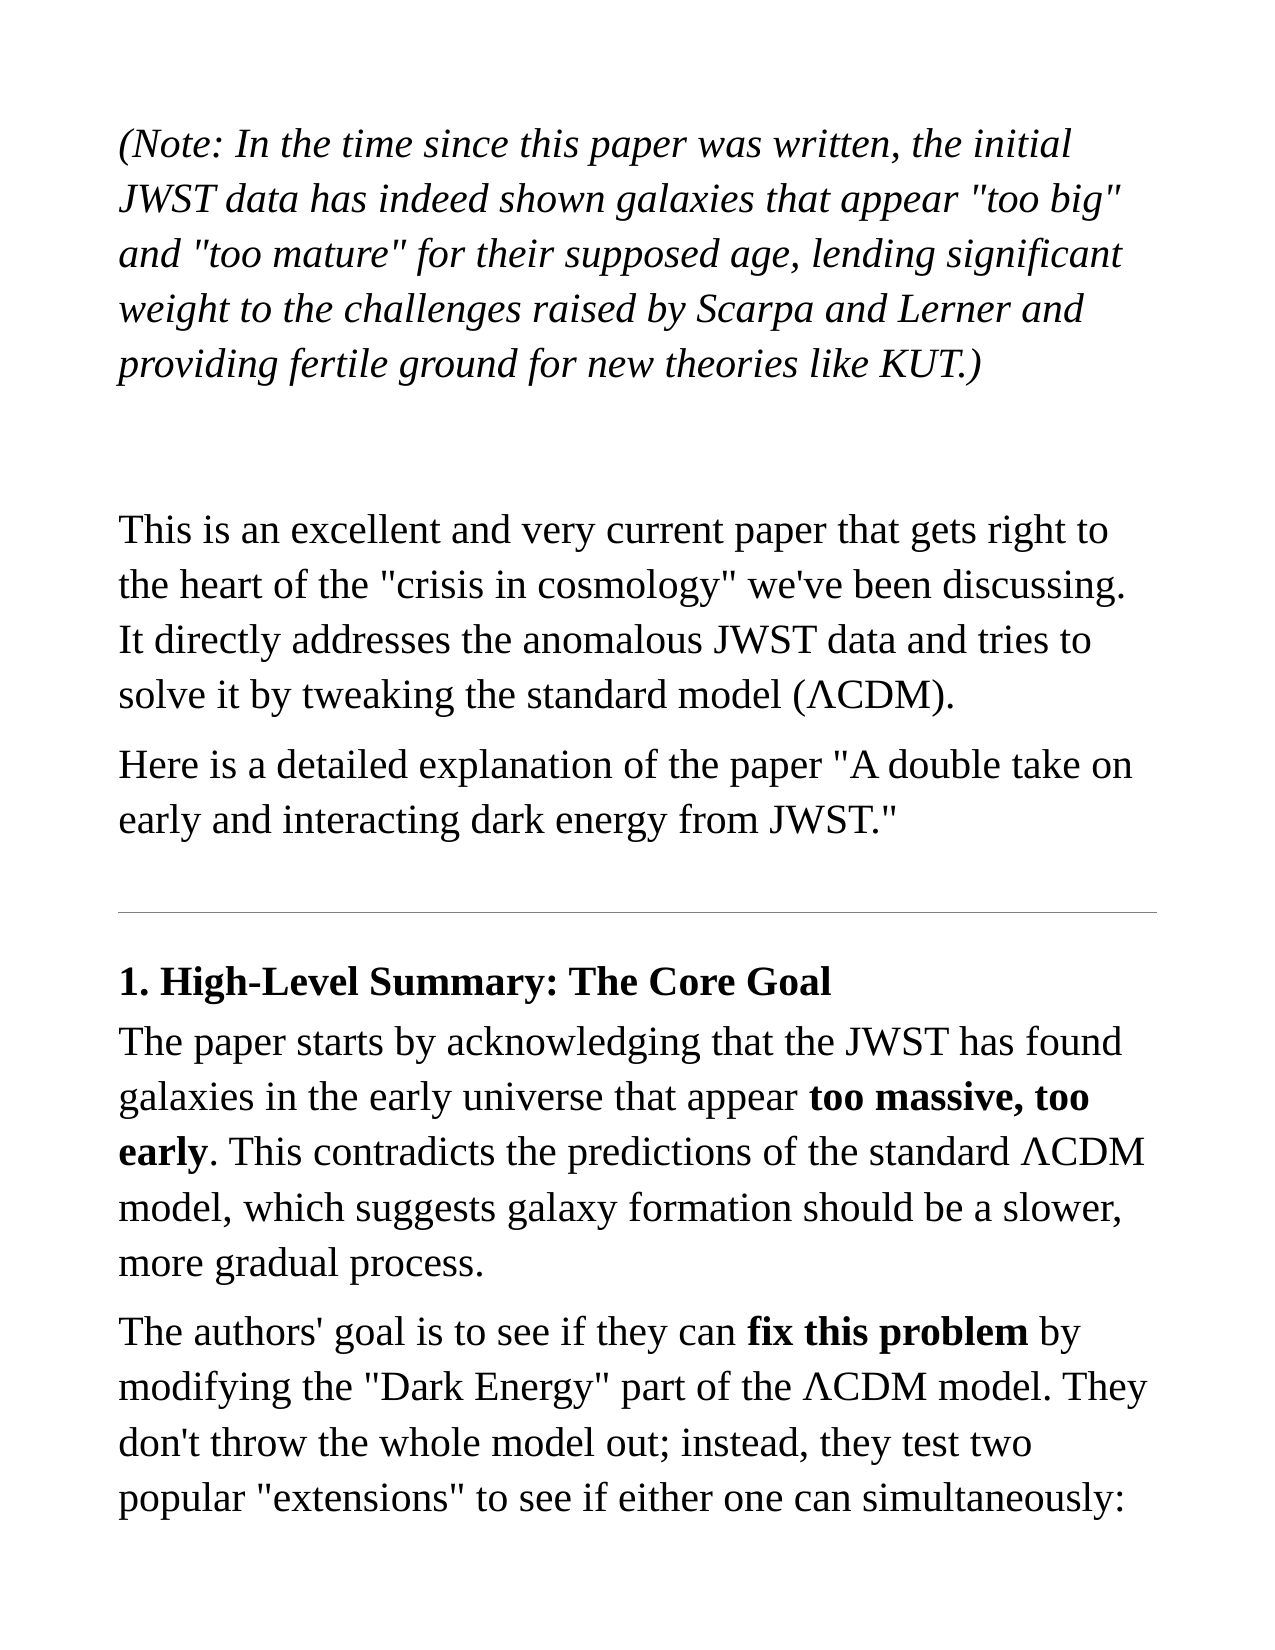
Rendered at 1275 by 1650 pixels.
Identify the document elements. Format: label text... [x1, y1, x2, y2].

text This is an excellent and very current paper that gets right to the heart of the "crisis in cosmology" we've been discussing. It directly addresses the anomalous JWST data and tries to solve it by tweaking the standard model (ΛCDM). [118, 504, 1157, 717]
text The authors' goal is to see if they can fix this problem by modifying the "Dark Energy" part of the ΛCDM model. They don't throw the whole model out; instead, they test two popular "extensions" to see if either one can simultaneously: [118, 1307, 1157, 1520]
text (Note: In the time since this paper was written, the initial JWST data has indeed shown galaxies that appear "too big" and "too mature" for their supposed age, lending significant weight to the challenges raised by Scarpa and Lerner and providing fertile ground for new theories like KUT.) [118, 118, 1157, 386]
text The paper starts by acknowledging that the JWST has found galaxies in the early universe that appear too massive, too early. This contradicts the predictions of the standard ΛCDM model, which suggests galaxy formation should be a slower, more gradual process. [118, 1017, 1157, 1285]
subtitle 1. High-Level Summary: The Core Goal [118, 956, 1157, 1004]
text Here is a detailed explanation of the paper "A double take on early and interacting dark energy from JWST." [118, 739, 1157, 842]
